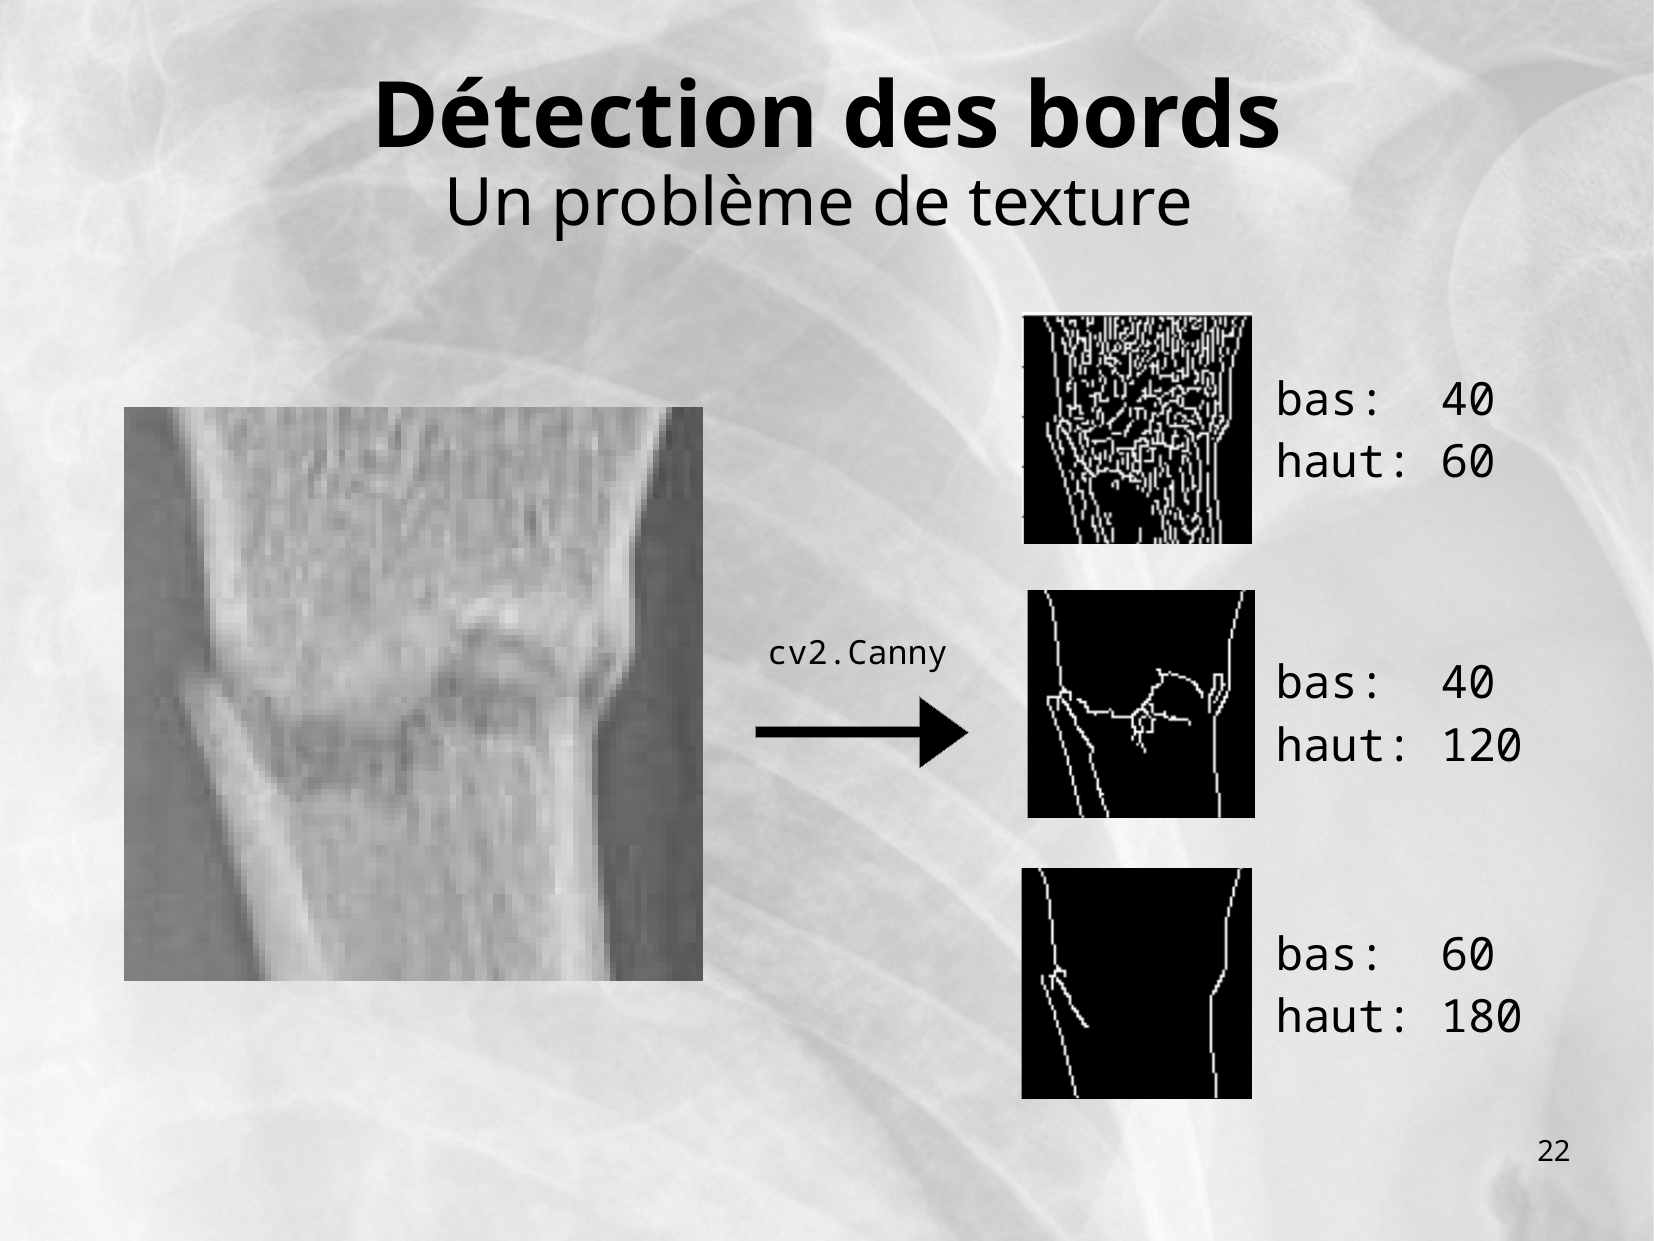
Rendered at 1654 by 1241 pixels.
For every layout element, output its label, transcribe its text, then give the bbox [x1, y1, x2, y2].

list bas: 60 haut: 180 [1275, 921, 1607, 1040]
chart [772, 623, 785, 629]
list bas: 40 haut: 120 [1275, 649, 1595, 768]
list bas: 40 haut: 60 [1275, 366, 1595, 485]
text_box [755, 697, 969, 768]
list cv2.Canny [767, 629, 969, 697]
picture [0, 0, 1654, 1241]
list Un problème de texture [75, 153, 1564, 239]
title Détection des bords [82, 8, 1571, 216]
